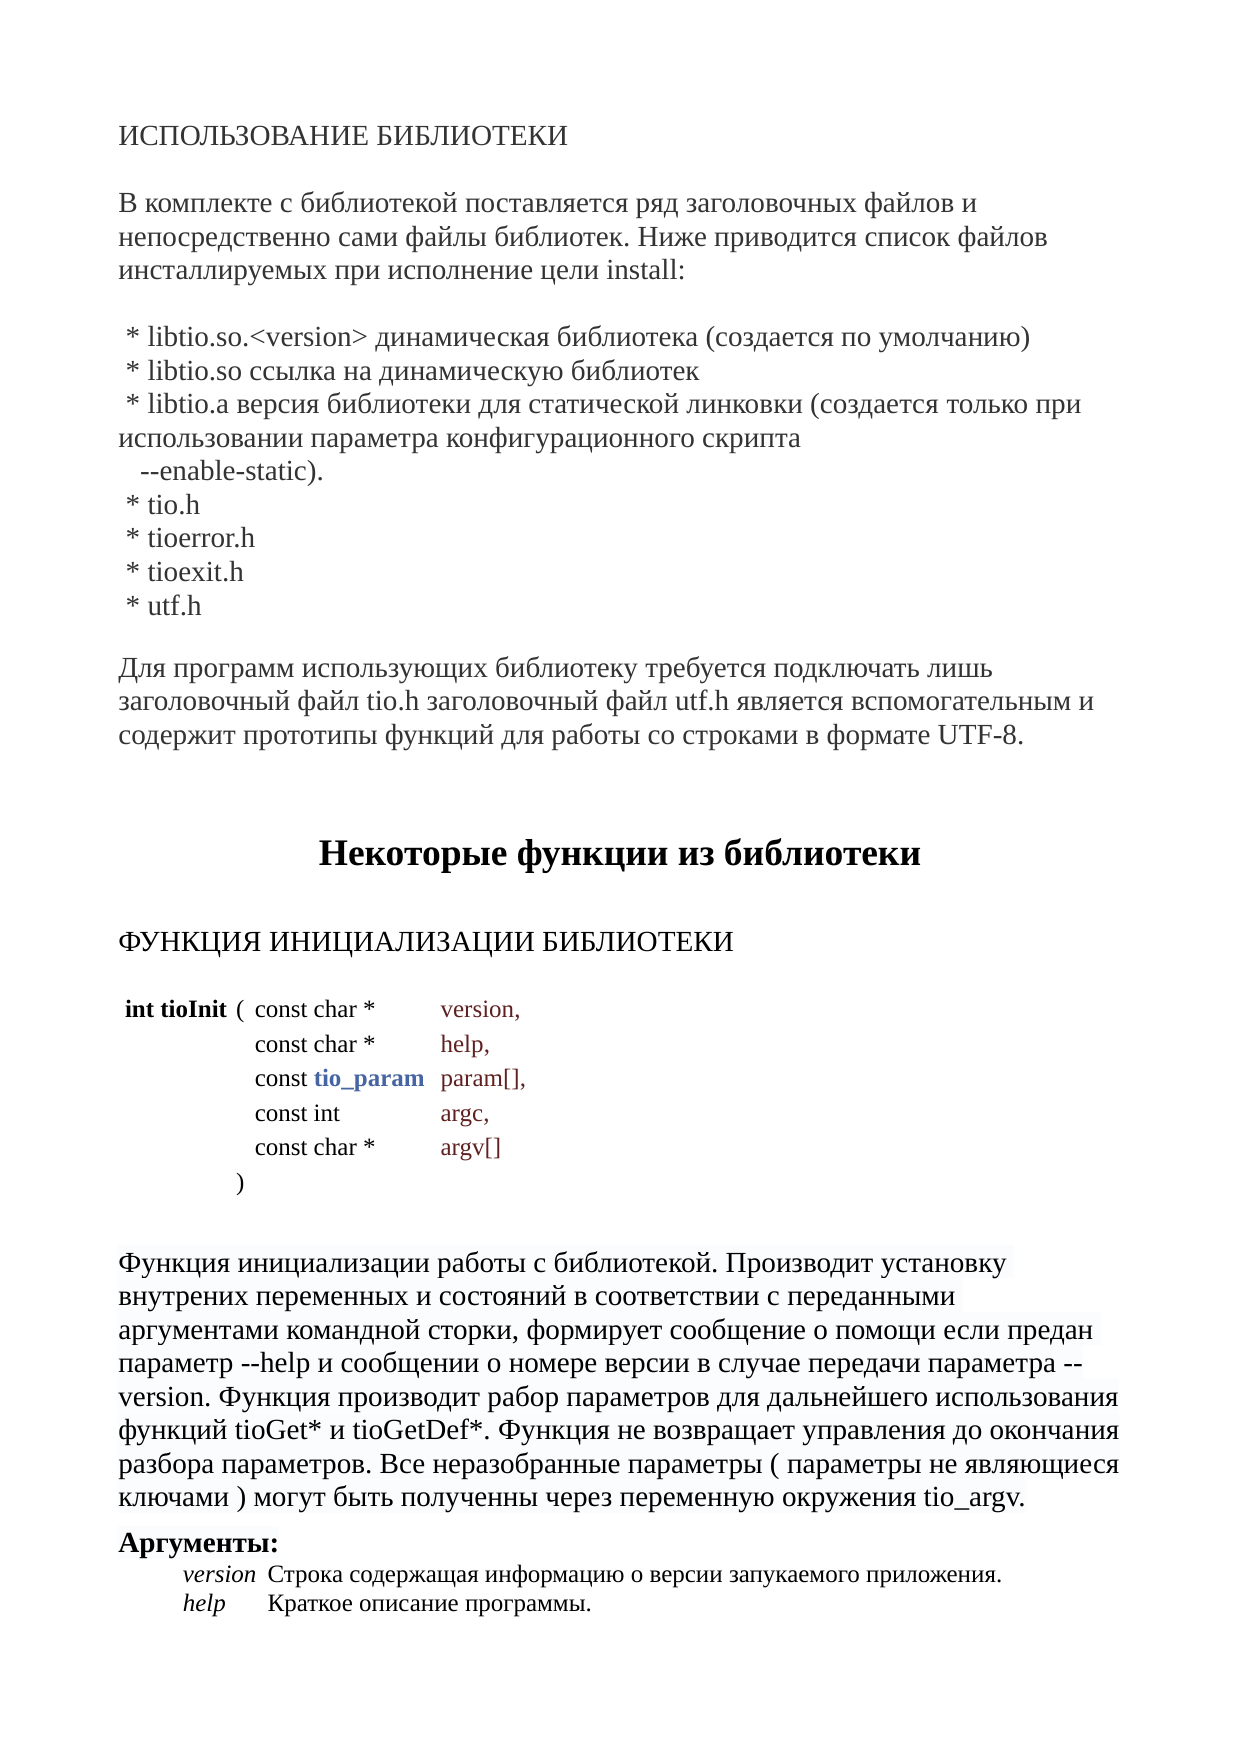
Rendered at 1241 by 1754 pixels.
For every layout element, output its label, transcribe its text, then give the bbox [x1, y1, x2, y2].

table_cell [438, 1164, 533, 1199]
table_header version, [438, 991, 533, 1026]
table_cell const int [252, 1095, 437, 1129]
table_cell [533, 1130, 553, 1164]
table_cell [533, 1095, 553, 1129]
text Функция инициализации работы с библиотекой. Производит установку внутрених переменных и состояний в соответствии с переданными аргументами командной сторки, формирует сообщение о помощи если предан параметр --help и сообщении о номере версии в случае передачи параметра --version. Функция производит рабор параметров для дальнейшего использования функций tioGet* и tioGetDef*. Функция не возвращает управления до окончания разбора параметров. Все неразобранные параметры ( параметры не являющиеся ключами ) могут быть полученны через переменную окружения tio_argv. [118, 1245, 1122, 1513]
table_cell ) [233, 1164, 252, 1199]
text * tioerror.h [118, 521, 1122, 554]
table_header [533, 991, 553, 1026]
text * libtio.so.<version> динамическая библиотека (создается по умолчанию) [118, 319, 1122, 353]
table_cell [533, 1026, 553, 1060]
table_cell [113, 1026, 233, 1060]
text * libtio.a версия библиотеки для статической линковки (создается только при использовании параметра конфигурационного скрипта [118, 386, 1122, 453]
text * libtio.so ссылка на динамическую библиотек [118, 353, 1122, 386]
table_cell [533, 1060, 553, 1095]
table_header version [183, 1559, 267, 1588]
table_cell [533, 1164, 553, 1199]
text ИСПОЛЬЗОВАНИЕ БИБЛИОТЕКИ [118, 118, 1122, 152]
table_cell [233, 1026, 252, 1060]
table_cell help [183, 1588, 267, 1617]
table_cell const char * [252, 1130, 437, 1164]
text ФУНКЦИЯ ИНИЦИАЛИЗАЦИИ БИБЛИОТЕКИ [118, 924, 1122, 958]
text --enable-static). [118, 453, 1122, 487]
table_cell Краткое описание программы. [268, 1588, 1122, 1617]
table_cell help, [438, 1026, 533, 1060]
table_cell [233, 1130, 252, 1164]
table_header ( [233, 991, 252, 1026]
table_cell const char * [252, 1026, 437, 1060]
text * utf.h [118, 588, 1122, 621]
table_cell [113, 1130, 233, 1164]
table_cell [252, 1164, 437, 1199]
table_cell [113, 1060, 233, 1095]
subtitle Аргументы: [118, 1526, 1122, 1559]
table_cell const tio_param [252, 1060, 437, 1095]
text Для программ использующих библиотеку требуется подключать лишь заголовочный файл tio.h заголовочный файл utf.h является вспомогательным и содержит прототипы функций для работы со строками в формате UTF-8. [118, 650, 1122, 751]
table_header int tioInit [113, 991, 233, 1026]
table_cell [177, 1588, 183, 1617]
table_cell [113, 1164, 233, 1199]
table_header const char * [252, 991, 437, 1026]
table_cell [233, 1060, 252, 1095]
table_cell [113, 1095, 233, 1129]
text * tioexit.h [118, 554, 1122, 588]
table_cell param[], [438, 1060, 533, 1095]
table_header [177, 1559, 183, 1588]
text Некоторые функции из библиотеки [118, 830, 1122, 873]
table_header Строка содержащая информацию о версии запукаемого приложения. [268, 1559, 1122, 1588]
table_cell [233, 1095, 252, 1129]
table_cell argc, [438, 1095, 533, 1129]
table_cell argv[] [438, 1130, 533, 1164]
text * tio.h [118, 487, 1122, 521]
text В комплекте с библиотекой поставляется ряд заголовочных файлов и непосредственно сами файлы библиотек. Ниже приводится список файлов инсталлируемых при исполнение цели install: [118, 185, 1122, 286]
